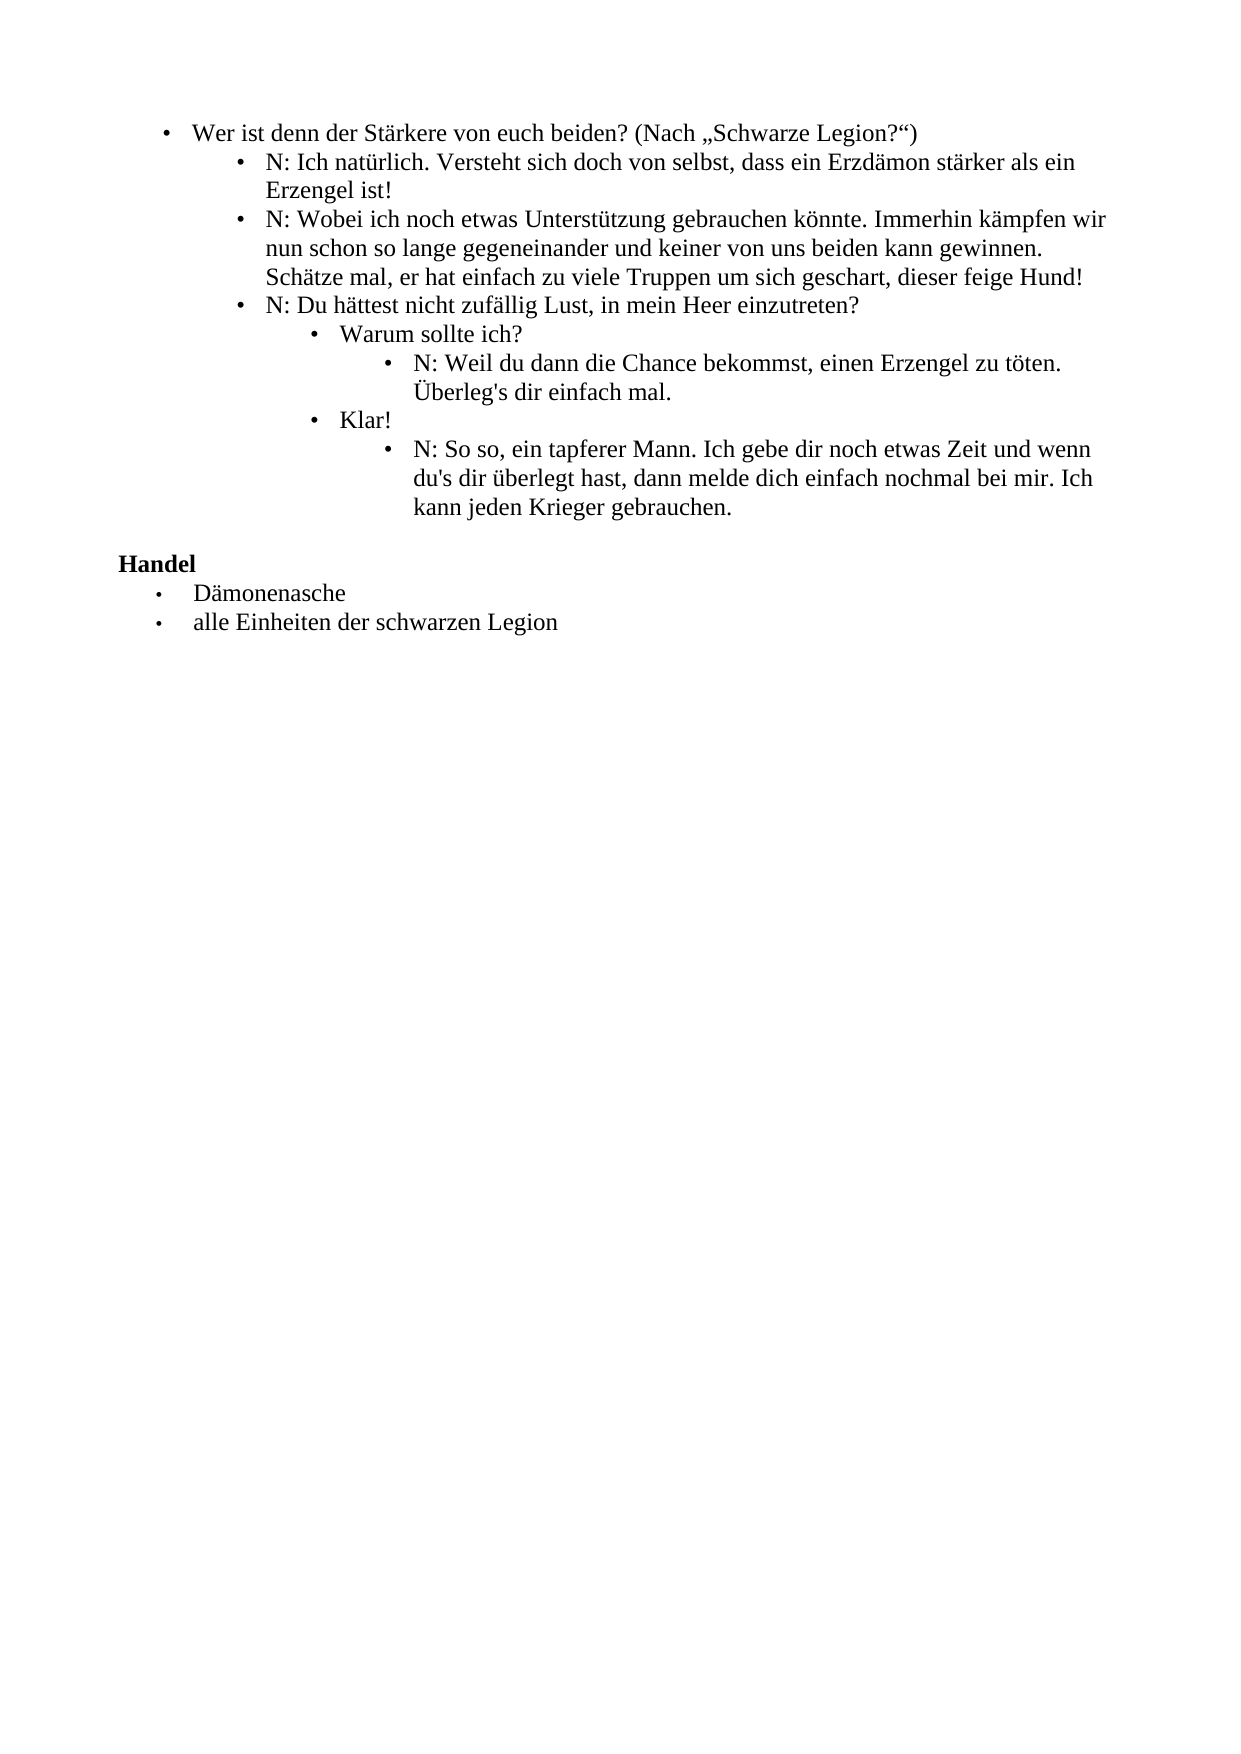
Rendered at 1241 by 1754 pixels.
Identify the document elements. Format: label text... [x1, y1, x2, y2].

text Handel [118, 549, 1122, 578]
list Dämonenasche [156, 578, 1122, 607]
list N: Ich natürlich. Versteht sich doch von selbst, dass ein Erzdämon stärker als ein Erzengel ist! [236, 147, 1122, 204]
list Wer ist denn der Stärkere von euch beiden? (Nach „Schwarze Legion?“) [162, 118, 1122, 147]
list Warum sollte ich? [310, 319, 1122, 348]
list Klar! [310, 406, 1122, 434]
list N: So so, ein tapferer Mann. Ich gebe dir noch etwas Zeit und wenn du's dir überlegt hast, dann melde dich einfach nochmal bei mir. Ich kann jeden Krieger gebrauchen. [384, 434, 1122, 521]
list N: Weil du dann die Chance bekommst, einen Erzengel zu töten. Überleg's dir einfach mal. [384, 348, 1122, 406]
list N: Wobei ich noch etwas Unterstützung gebrauchen könnte. Immerhin kämpfen wir nun schon so lange gegeneinander und keiner von uns beiden kann gewinnen. Schätze mal, er hat einfach zu viele Truppen um sich geschart, dieser feige Hund! [236, 204, 1122, 291]
list alle Einheiten der schwarzen Legion [156, 607, 1122, 636]
list N: Du hättest nicht zufällig Lust, in mein Heer einzutreten? [236, 291, 1122, 319]
